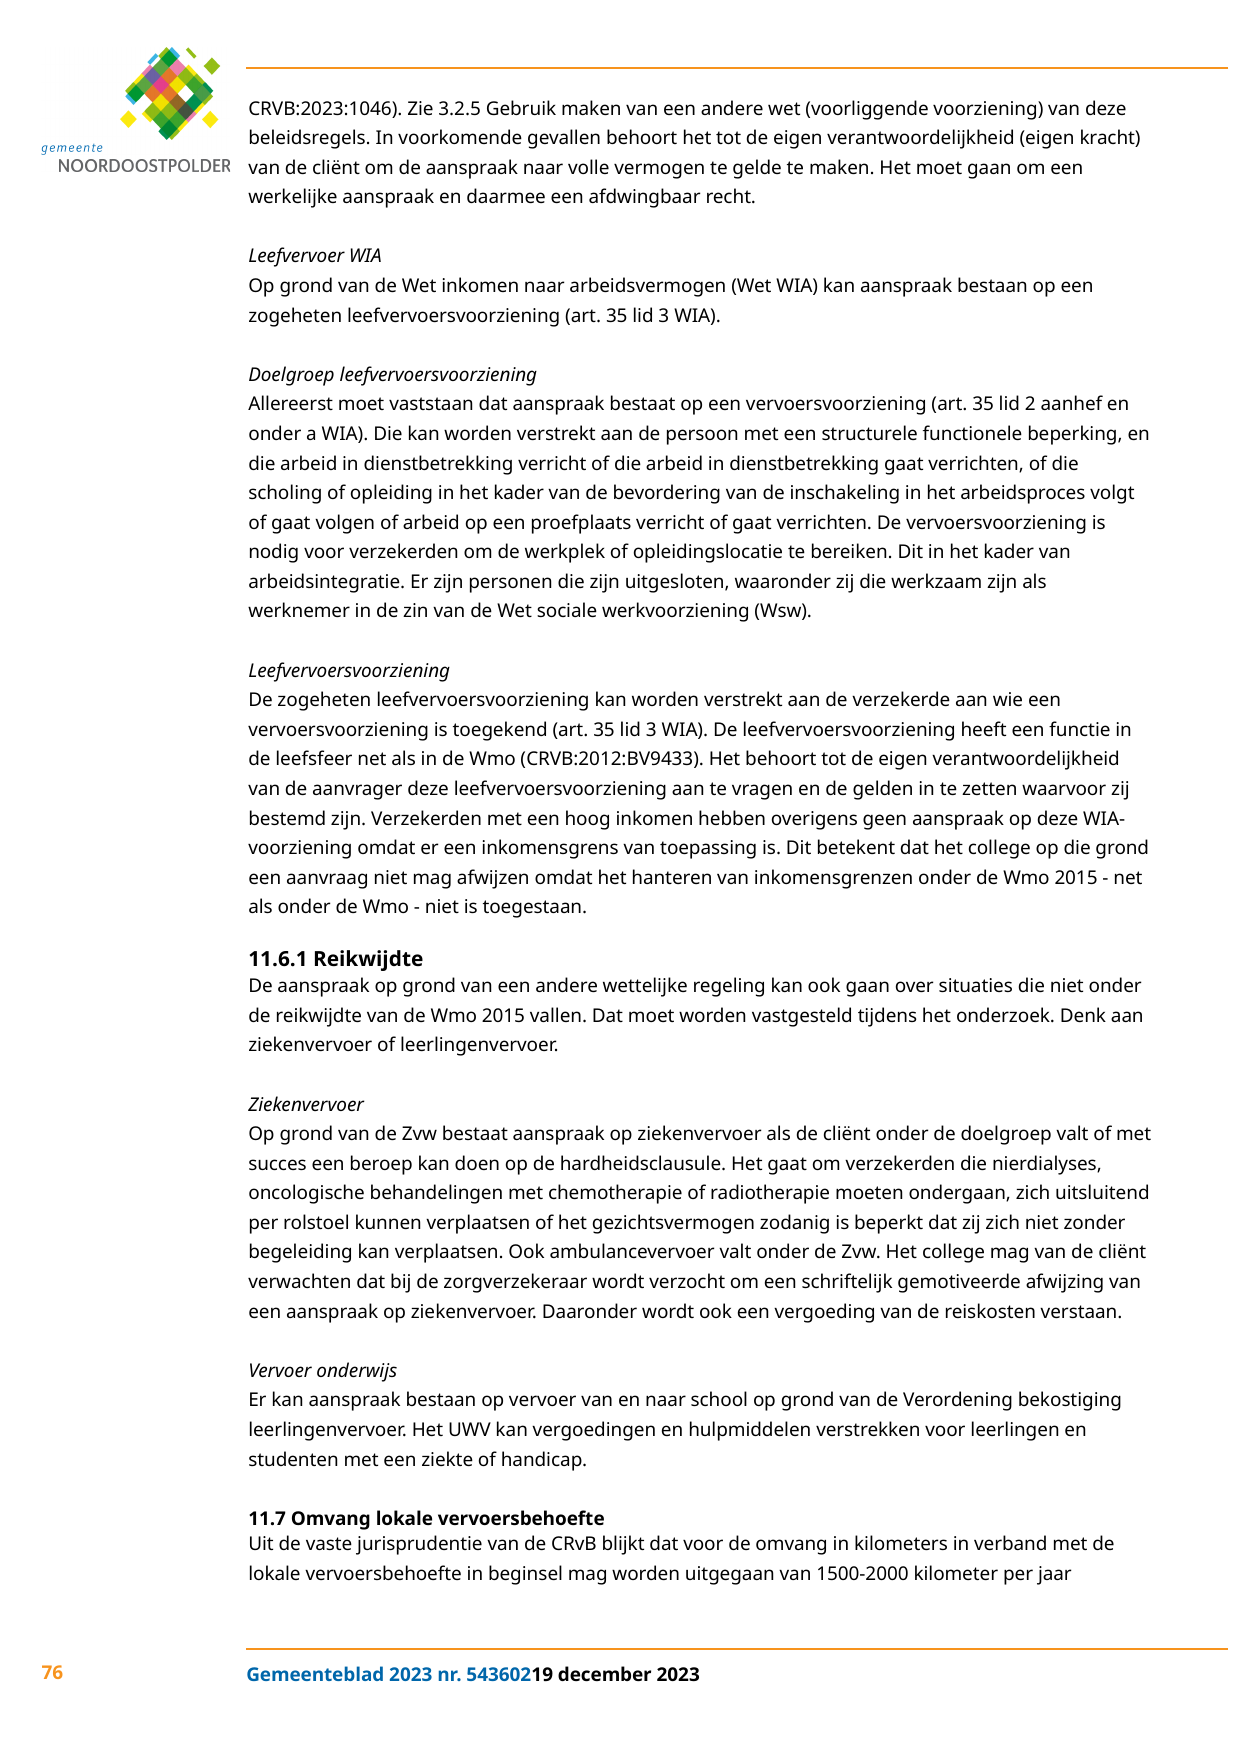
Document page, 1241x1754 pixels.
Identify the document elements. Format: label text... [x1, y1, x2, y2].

picture [41, 47, 231, 172]
text Vervoer onderwijs [248, 1357, 1152, 1383]
text 11.7 Omvang lokale vervoersbehoefte [248, 1505, 1152, 1531]
text Op grond van de Zvw bestaat aanspraak op ziekenvervoer als de cliënt onder de doelgroep valt of met succes een beroep kan doen op de hardheidsclausule. Het gaat om verzekerden die nierdialyses, oncologische behandelingen met chemotherapie of radiotherapie moeten ondergaan, zich uitsluitend per rolstoel kunnen verplaatsen of het gezichtsvermogen zodanig is beperkt dat zij zich niet zonder begeleiding kan verplaatsen. Ook ambulancevervoer valt onder de Zvw. Het college mag van de cliënt verwachten dat bij de zorgverzekeraar wordt verzocht om een schriftelijk gemotiveerde afwijzing van een aanspraak op ziekenvervoer. Daaronder wordt ook een vergoeding van de reiskosten verstaan. [248, 1120, 1152, 1323]
text Doelgroep leefvervoersvoorziening [248, 361, 1152, 387]
text De aanspraak op grond van een andere wettelijke regeling kan ook gaan over situaties die niet onder de reikwijdte van de Wmo 2015 vallen. Dat moet worden vastgesteld tijdens het onderzoek. Denk aan ziekenvervoer of leerlingenvervoer. [248, 972, 1152, 1057]
text De zogeheten leefvervoersvoorziening kan worden verstrekt aan de verzekerde aan wie een vervoersvoorziening is toegekend (art. 35 lid 3 WIA). De leefvervoersvoorziening heeft een functie in de leefsfeer net als in de Wmo (CRVB:2012:BV9433). Het behoort tot de eigen verantwoordelijkheid van de aanvrager deze leefvervoersvoorziening aan te vragen en de gelden in te zetten waarvoor zij bestemd zijn. Verzekerden met een hoog inkomen hebben overigens geen aanspraak op deze WIA- voorziening omdat er een inkomensgrens van toepassing is. Dit betekent dat het college op die grond een aanvraag niet mag afwijzen omdat het hanteren van inkomensgrenzen onder de Wmo 2015 - net als onder de Wmo - niet is toegestaan. [248, 686, 1152, 919]
text Op grond van de Wet inkomen naar arbeidsvermogen (Wet WIA) kan aanspraak bestaan op een zogeheten leefvervoersvoorziening (art. 35 lid 3 WIA). [248, 272, 1152, 328]
text Er kan aanspraak bestaan op vervoer van en naar school op grond van de Verordening bekostiging leerlingenvervoer. Het UWV kan vergoedingen en hulpmiddelen verstrekken voor leerlingen en studenten met een ziekte of handicap. [248, 1387, 1152, 1471]
text Allereerst moet vaststaan dat aanspraak bestaat op een vervoersvoorziening (art. 35 lid 2 aanhef en onder a WIA). Die kan worden verstrekt aan de persoon met een structurele functionele beperking, en die arbeid in dienstbetrekking verricht of die arbeid in dienstbetrekking gaat verrichten, of die scholing of opleiding in het kader van de bevordering van de inschakeling in het arbeidsproces volgt of gaat volgen of arbeid op een proefplaats verricht of gaat verrichten. De vervoersvoorziening is nodig voor verzekerden om de werkplek of opleidingslocatie te bereiken. Dit in het kader van arbeidsintegratie. Er zijn personen die zijn uitgesloten, waaronder zij die werkzaam zijn als werknemer in de zin van de Wet sociale werkvoorziening (Wsw). [248, 391, 1152, 623]
text 11.6.1 Reikwijdte [248, 944, 1152, 972]
text Leefvervoersvoorziening [248, 657, 1152, 683]
text CRVB:2023:1046). Zie 3.2.5 Gebruik maken van een andere wet (voorliggende voorziening) van deze beleidsregels. In voorkomende gevallen behoort het tot de eigen verantwoordelijkheid (eigen kracht) van de cliënt om de aanspraak naar volle vermogen te gelde te maken. Het moet gaan om een werkelijke aanspraak en daarmee een afdwingbaar recht. [248, 95, 1152, 209]
text Uit de vaste jurisprudentie van de CRvB blijkt dat voor de omvang in kilometers in verband met de lokale vervoersbehoefte in beginsel mag worden uitgegaan van 1500-2000 kilometer per jaar [248, 1531, 1152, 1586]
text Ziekenvervoer [248, 1091, 1152, 1116]
text Leefvervoer WIA [248, 243, 1152, 268]
